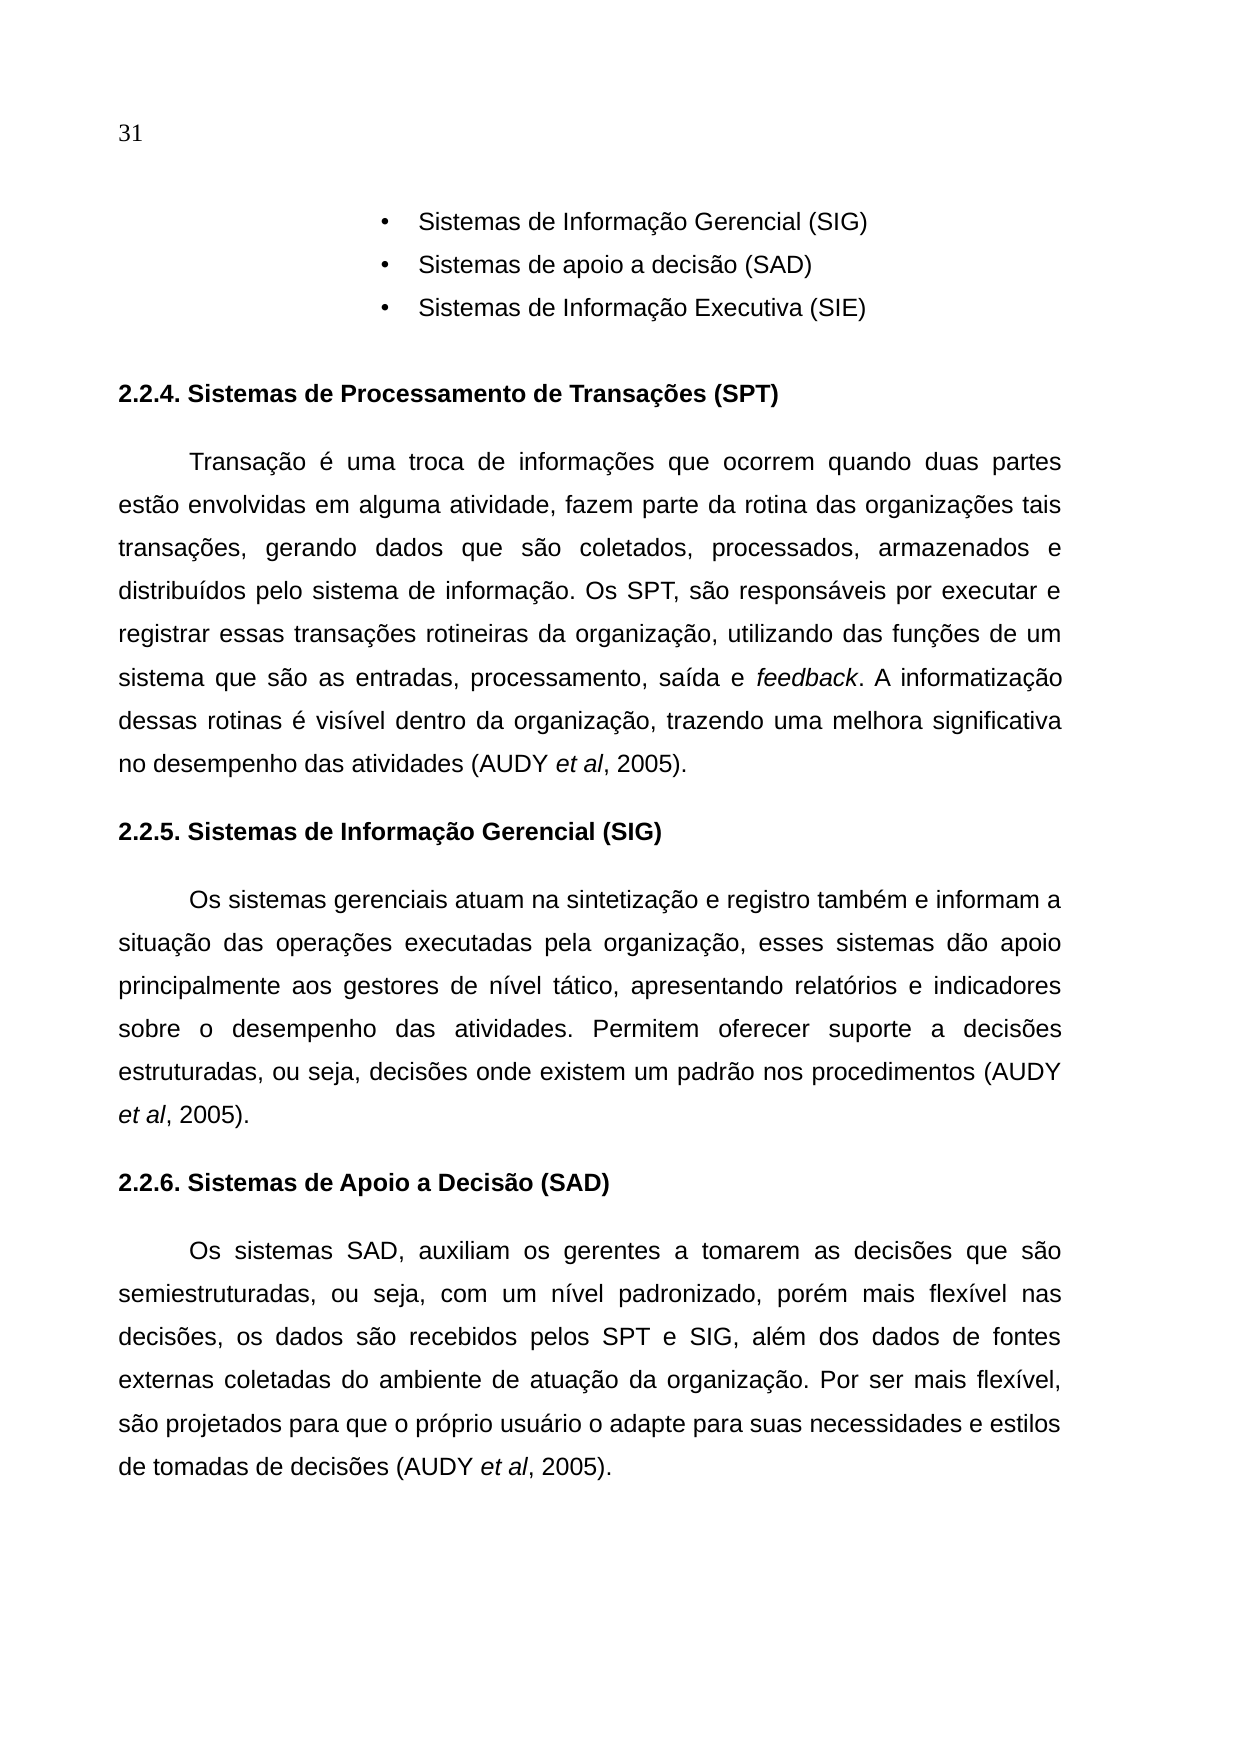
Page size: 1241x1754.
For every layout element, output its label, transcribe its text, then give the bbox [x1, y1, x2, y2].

text Os sistemas gerenciais atuam na sintetização e registro também e informam a situação das operações executadas pela organização, esses sistemas dão apoio principalmente aos gestores de nível tático, apresentando relatórios e indicadores sobre o desempenho das atividades. Permitem oferecer suporte a decisões estruturadas, ou seja, decisões onde existem um padrão nos procedimentos (AUDY et al, 2005). [118, 885, 1063, 1129]
list Sistemas de Informação Executiva (SIE) [381, 293, 1063, 322]
list Sistemas de apoio a decisão (SAD) [381, 250, 1063, 279]
subtitle 2.2.6. Sistemas de Apoio a Decisão (SAD) [118, 1168, 1063, 1197]
text Os sistemas SAD, auxiliam os gerentes a tomarem as decisões que são semiestruturadas, ou seja, com um nível padronizado, porém mais flexível nas decisões, os dados são recebidos pelos SPT e SIG, além dos dados de fontes externas coletadas do ambiente de atuação da organização. Por ser mais flexível, são projetados para que o próprio usuário o adapte para suas necessidades e estilos de tomadas de decisões (AUDY et al, 2005). [118, 1236, 1063, 1481]
subtitle 2.2.5. Sistemas de Informação Gerencial (SIG) [118, 817, 1063, 846]
subtitle 2.2.4. Sistemas de Processamento de Transações (SPT) [118, 379, 1063, 408]
text Transação é uma troca de informações que ocorrem quando duas partes estão envolvidas em alguma atividade, fazem parte da rotina das organizações tais transações, gerando dados que são coletados, processados, armazenados e distribuídos pelo sistema de informação. Os SPT, são responsáveis por executar e registrar essas transações rotineiras da organização, utilizando das funções de um sistema que são as entradas, processamento, saída e feedback. A informatização dessas rotinas é visível dentro da organização, trazendo uma melhora significativa no desempenho das atividades (AUDY et al, 2005). [118, 447, 1063, 778]
list Sistemas de Informação Gerencial (SIG) [381, 207, 1063, 236]
